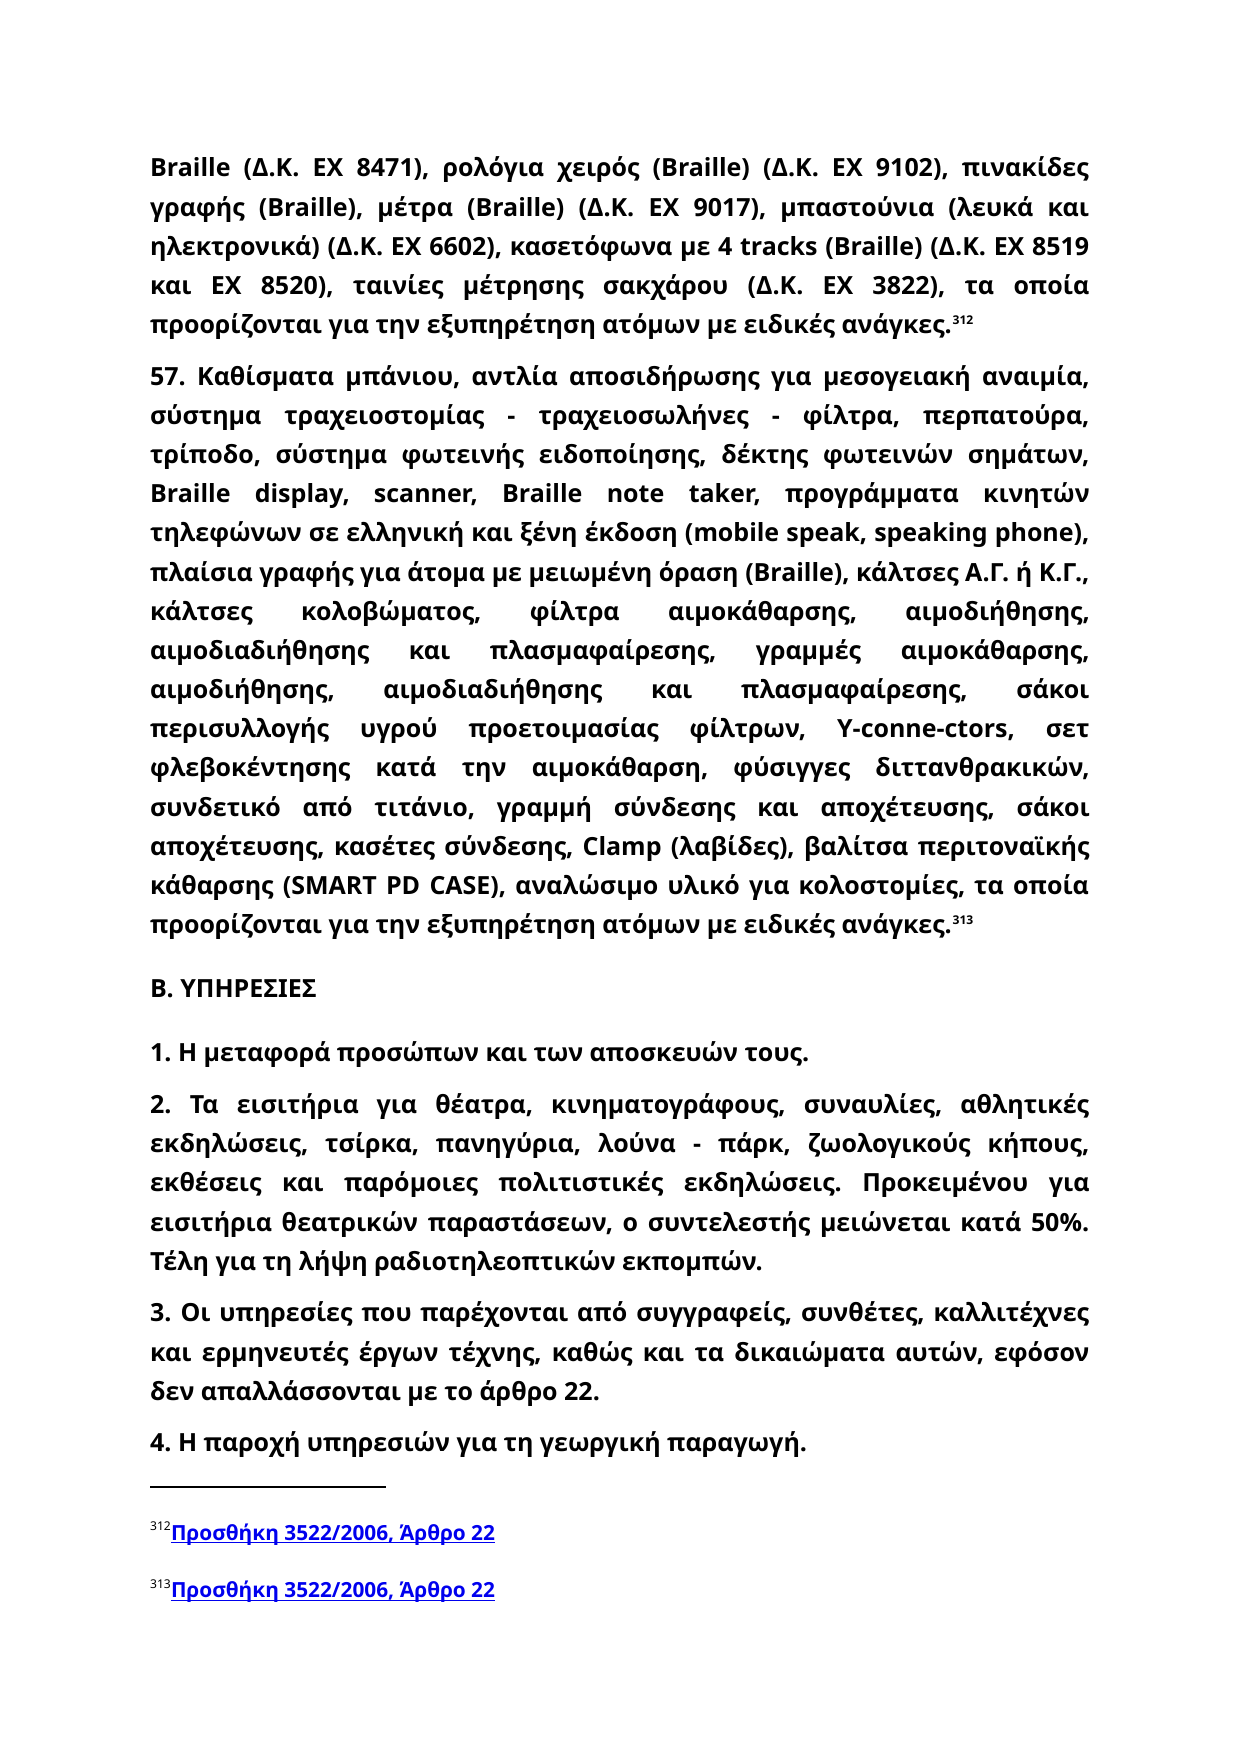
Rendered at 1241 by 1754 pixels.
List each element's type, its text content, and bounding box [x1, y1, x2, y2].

text Προσθήκη 3522/2006, Άρθρο 22 [150, 1518, 1090, 1546]
text 4. Η παροχή υπηρεσιών για τη γεωργική παραγωγή. [150, 1425, 1090, 1459]
text 2. Τα εισιτήρια για θέατρα, κινηματογράφους, συναυλίες, αθλητικές εκδηλώσεις, τσίρκα, πανηγύρια, λούνα - πάρκ, ζωολογικούς κήπους, εκθέσεις και παρόμοιες πολιτιστικές εκδηλώσεις. Προκειμένου για εισιτήρια θεατρικών παραστάσεων, ο συντελεστής μειώνεται κατά 50%. Τέλη για τη λήψη ραδιοτηλεοπτικών εκπομπών. [150, 1087, 1090, 1277]
text Braille (Δ.Κ. ΕΧ 8471), ρολόγια χειρός (Braille) (Δ.Κ. EX 9102), πινακίδες γραφής (Braille), μέτρα (Braille) (Δ.Κ. ΕΧ 9017), μπαστούνια (λευκά και ηλεκτρονικά) (Δ.Κ. ΕΧ 6602), κασετόφωνα με 4 tracks (Braille) (Δ.Κ. ΕΧ 8519 και ΕΧ 8520), ταινίες μέτρησης σακχάρου (Δ.Κ. ΕΧ 3822), τα οποία προορίζονται για την εξυπηρέτηση ατόμων με ειδικές ανάγκες. [150, 150, 1090, 341]
text 1. Η μεταφορά προσώπων και των αποσκευών τους. [150, 1035, 1090, 1069]
text Προσθήκη 3522/2006, Άρθρο 22 [150, 1576, 1090, 1604]
text 57. Καθίσματα μπάνιου, αντλία αποσιδήρωσης για μεσογειακή αναιμία, σύστημα τραχειοστομίας - τραχειοσωλήνες - φίλτρα, περπατούρα, τρίποδο, σύστημα φωτεινής ειδοποίησης, δέκτης φωτεινών σημάτων, Braille display, scanner, Braille note taker, προγράμματα κινητών τηλεφώνων σε ελληνική και ξένη έκδοση (mobile speak, speaking phone), πλαίσια γραφής για άτομα με μειωμένη όραση (Braille), κάλτσες Α.Γ. ή Κ.Γ., κάλτσες κολοβώματος, φίλτρα αιμοκάθαρσης, αιμοδιήθησης, αιμοδιαδιήθησης και πλασμαφαίρεσης, γραμμές αιμοκάθαρσης, αιμοδιήθησης, αιμοδιαδιήθησης και πλασμαφαίρεσης, σάκοι περισυλλογής υγρού προετοιμασίας φίλτρων, Y-conne-ctors, σετ φλεβοκέντησης κατά την αιμοκάθαρση, φύσιγγες διττανθρακικών, συνδετικό από τιτάνιο, γραμμή σύνδεσης και αποχέτευσης, σάκοι αποχέτευσης, κασέτες σύνδεσης, Clamp (λαβίδες), βαλίτσα περιτοναϊκής κάθαρσης (SMART PD CASE), αναλώσιμο υλικό για κολοστομίες, τα οποία προορίζονται για την εξυπηρέτηση ατόμων με ειδικές ανάγκες. [150, 358, 1090, 941]
text Β. ΥΠΗΡΕΣΙΕΣ [150, 971, 1090, 1005]
text 3. Οι υπηρεσίες που παρέχονται από συγγραφείς, συνθέτες, καλλιτέχνες και ερμηνευτές έργων τέχνης, καθώς και τα δικαιώματα αυτών, εφόσον δεν απαλλάσσονται με το άρθρο 22. [150, 1295, 1090, 1407]
